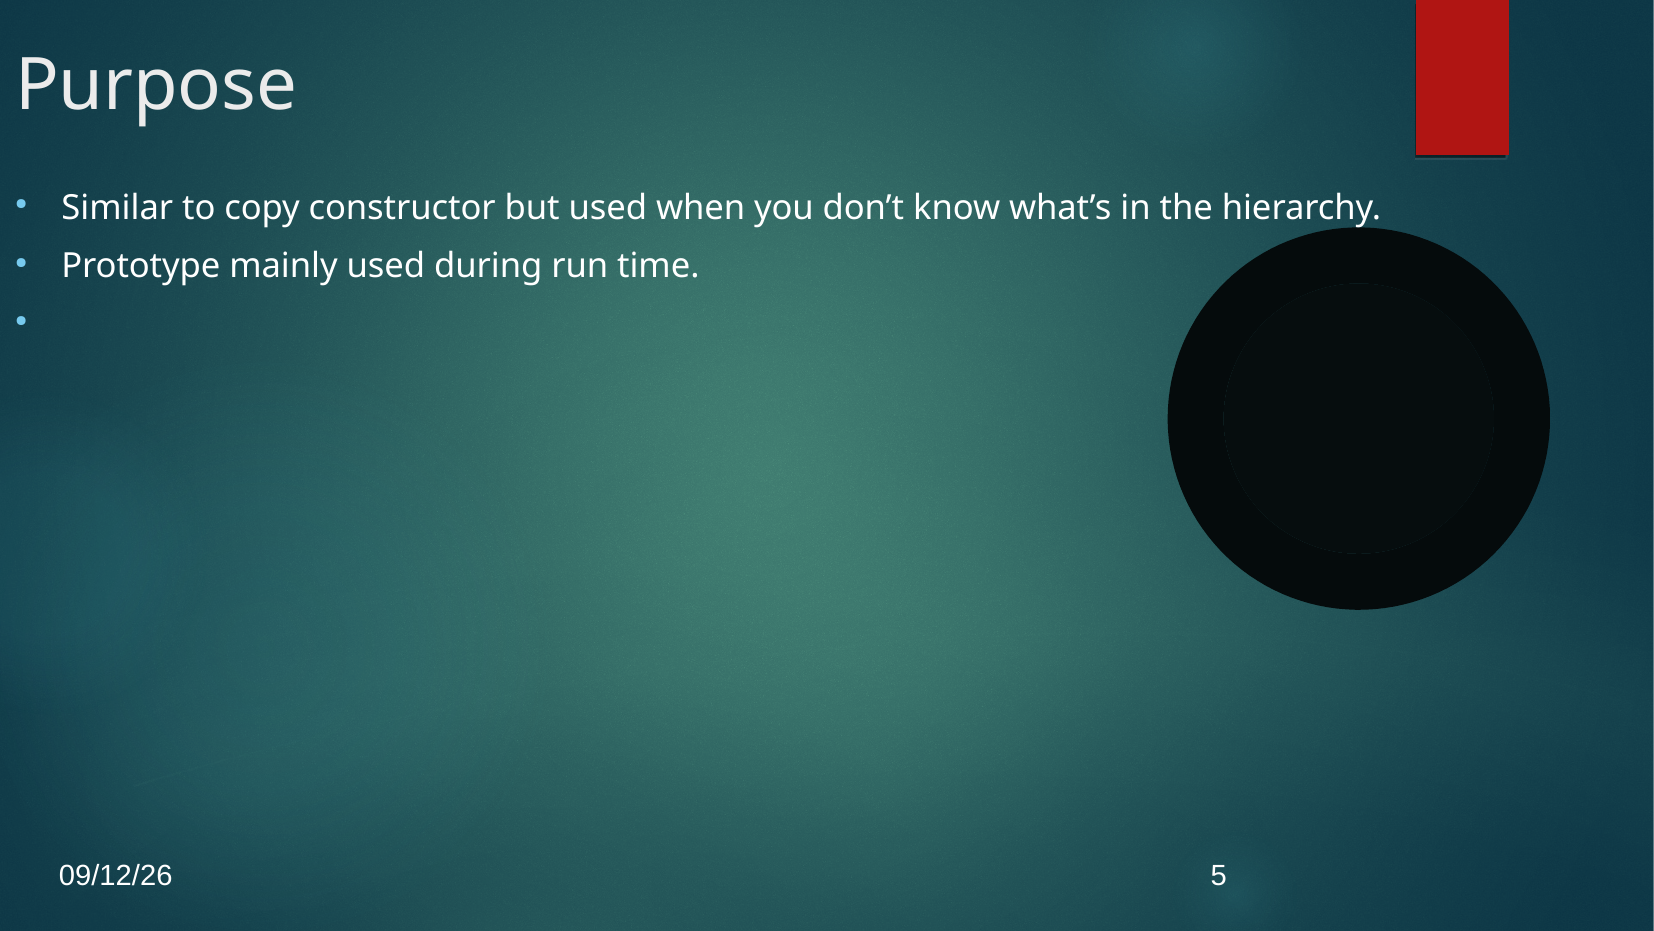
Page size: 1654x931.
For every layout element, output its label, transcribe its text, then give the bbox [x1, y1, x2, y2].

title Purpose [0, 29, 1536, 109]
list Similar to copy constructor but used when you don’t know what’s in the hierarchy. Prototype mainly used during run time. [0, 177, 1536, 768]
text_box [1210, 856, 1595, 916]
text_box 17/11/2022 [59, 856, 443, 916]
